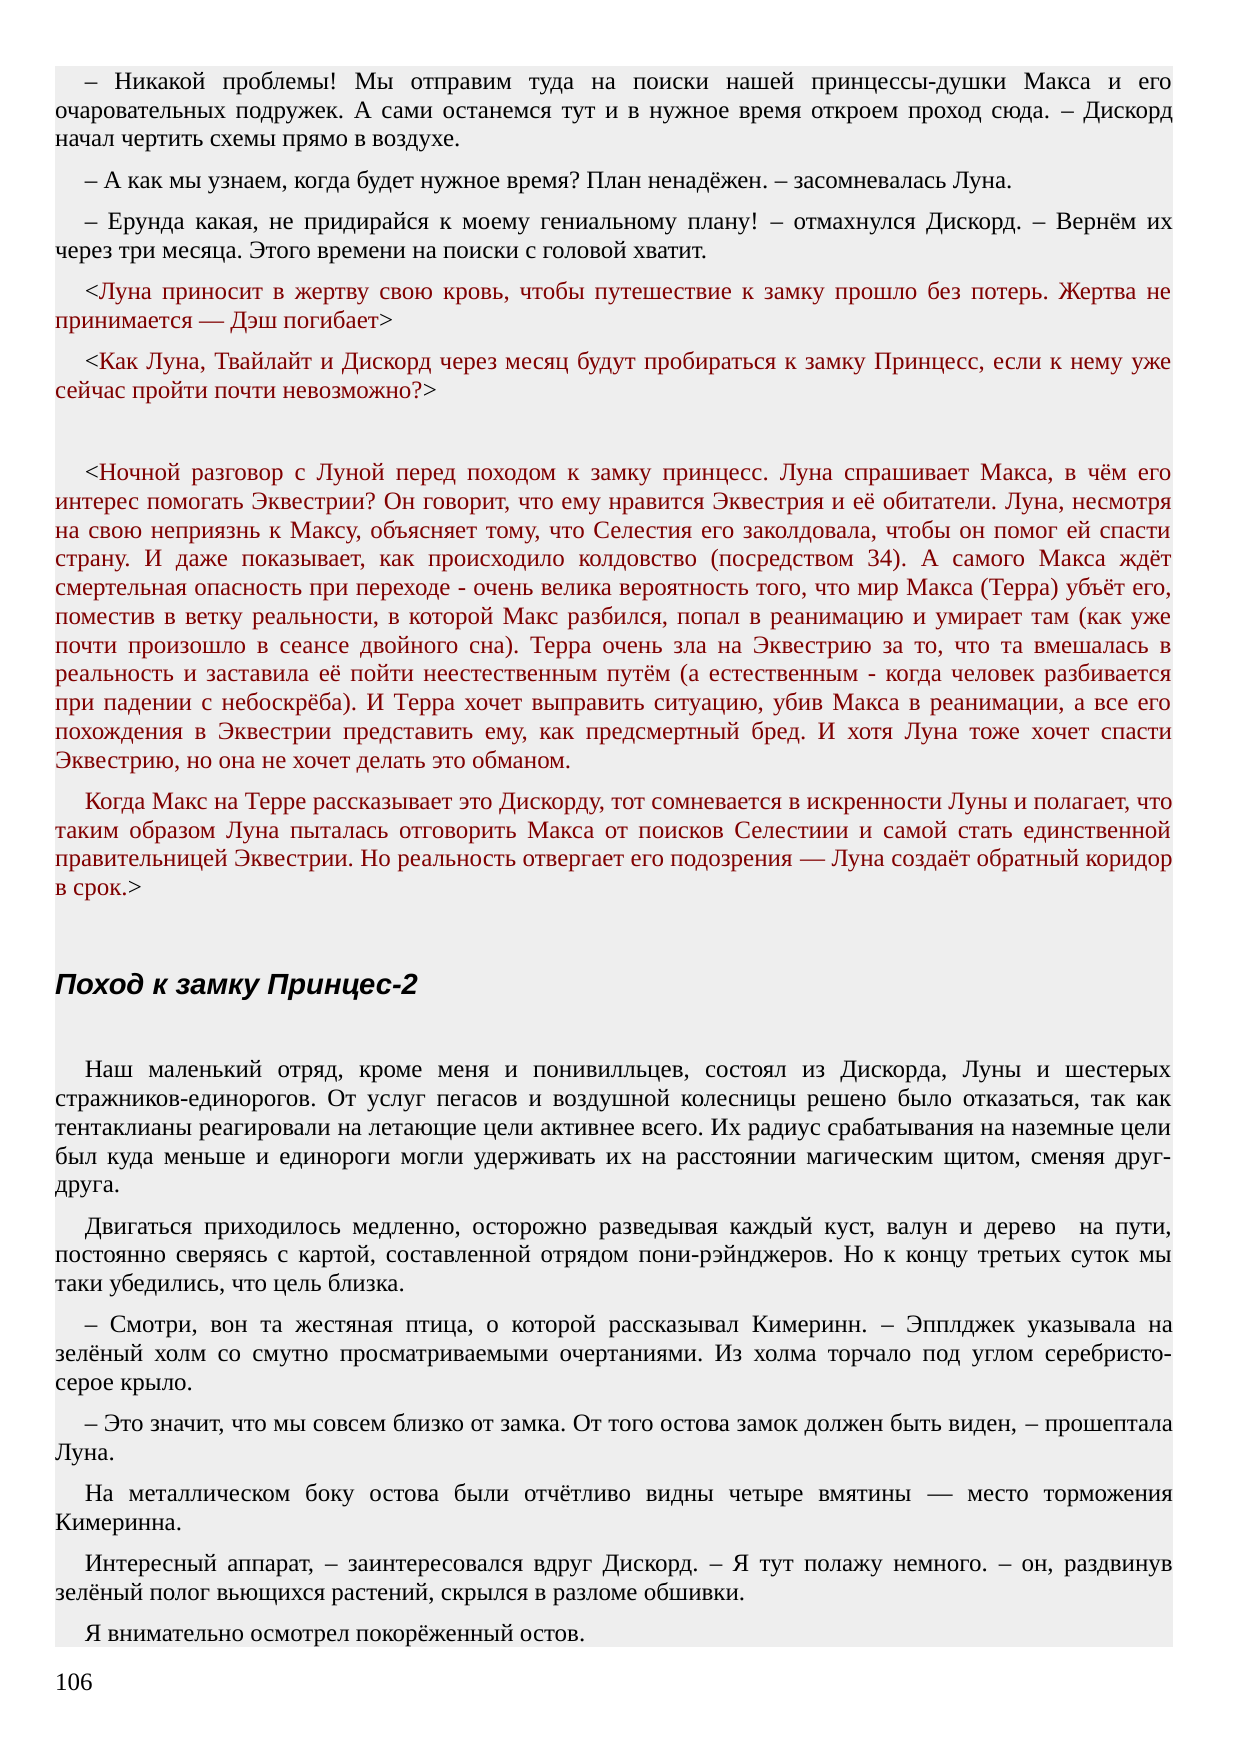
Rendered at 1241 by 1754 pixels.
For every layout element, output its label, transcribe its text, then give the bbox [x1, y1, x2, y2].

text – Никакой проблемы! Мы отправим туда на поиски нашей принцессы-душки Макса и его очаровательных подружек. А сами останемся тут и в нужное время откроем проход сюда. – Дискорд начал чертить схемы прямо в воздухе. [55, 66, 1173, 152]
text – Это значит, что мы совсем близко от замка. От того остова замок должен быть виден, – прошептала Луна. [55, 1408, 1173, 1466]
text <Луна приносит в жертву свою кровь, чтобы путешествие к замку прошло без потерь. Жертва не принимается — Дэш погибает> [55, 276, 1173, 333]
text Двигаться приходилось медленно, осторожно разведывая каждый куст, валун и дерево на пути, постоянно сверяясь с картой, составленной отрядом пони-рэйнджеров. Но к концу третьих суток мы таки убедились, что цель близка. [55, 1211, 1173, 1297]
text – Ерунда какая, не придирайся к моему гениальному плану! – отмахнулся Дискорд. – Вернём их через три месяца. Этого времени на поиски с головой хватит. [55, 206, 1173, 263]
text На металлическом боку остова были отчётливо видны четыре вмятины — место торможения Кимеринна. [55, 1478, 1173, 1536]
text <Как Луна, Твайлайт и Дискорд через месяц будут пробираться к замку Принцесс, если к нему уже сейчас пройти почти невозможно?> [55, 346, 1173, 403]
text Наш маленький отряд, кроме меня и понивилльцев, состоял из Дискорда, Луны и шестерых стражников-единорогов. От услуг пегасов и воздушной колесницы решено было отказаться, так как тентаклианы реагировали на летающие цели активнее всего. Их радиус срабатывания на наземные цели был куда меньше и единороги могли удерживать их на расстоянии магическим щитом, сменяя друг-друга. [55, 1054, 1173, 1198]
text Я внимательно осмотрел покорёженный остов. [55, 1618, 1173, 1647]
text – Смотри, вон та жестяная птица, о которой рассказывал Кимеринн. – Эпплджек указывала на зелёный холм со смутно просматриваемыми очертаниями. Из холма торчало под углом серебристо-серое крыло. [55, 1309, 1173, 1396]
text Интересный аппарат, – заинтересовался вдруг Дискорд. – Я тут полажу немного. – он, раздвинув зелёный полог вьющихся растений, скрылся в разломе обшивки. [55, 1548, 1173, 1606]
text <Ночной разговор с Луной перед походом к замку принцесс. Луна спрашивает Макса, в чём его интерес помогать Эквестрии? Он говорит, что ему нравится Эквестрия и её обитатели. Луна, несмотря на свою неприязнь к Максу, объясняет тому, что Селестия его заколдовала, чтобы он помог ей спасти страну. И даже показывает, как происходило колдовство (посредством 34). А самого Макса ждёт смертельная опасность при переходе - очень велика вероятность того, что мир Макса (Терра) убъёт его, поместив в ветку реальности, в которой Макс разбился, попал в реанимацию и умирает там (как уже почти произошло в сеансе двойного сна). Терра очень зла на Эквестрию за то, что та вмешалась в реальность и заставила её пойти неестественным путём (а естественным - когда человек разбивается при падении с небоскрёба). И Терра хочет выправить ситуацию, убив Макса в реанимации, а все его похождения в Эквестрии представить ему, как предсмертный бред. И хотя Луна тоже хочет спасти Эквестрию, но она не хочет делать это обманом. [55, 457, 1173, 773]
subtitle Поход к замку Принцес-2 [55, 967, 1173, 1001]
text – А как мы узнаем, когда будет нужное время? План ненадёжен. – засомневалась Луна. [55, 165, 1173, 193]
text Когда Макс на Терре рассказывает это Дискорду, тот сомневается в искренности Луны и полагает, что таким образом Луна пыталась отговорить Макса от поисков Селестиии и самой стать единственной правительницей Эквестрии. Но реальность отвергает его подозрения — Луна создаёт обратный коридор в срок.> [55, 786, 1173, 901]
